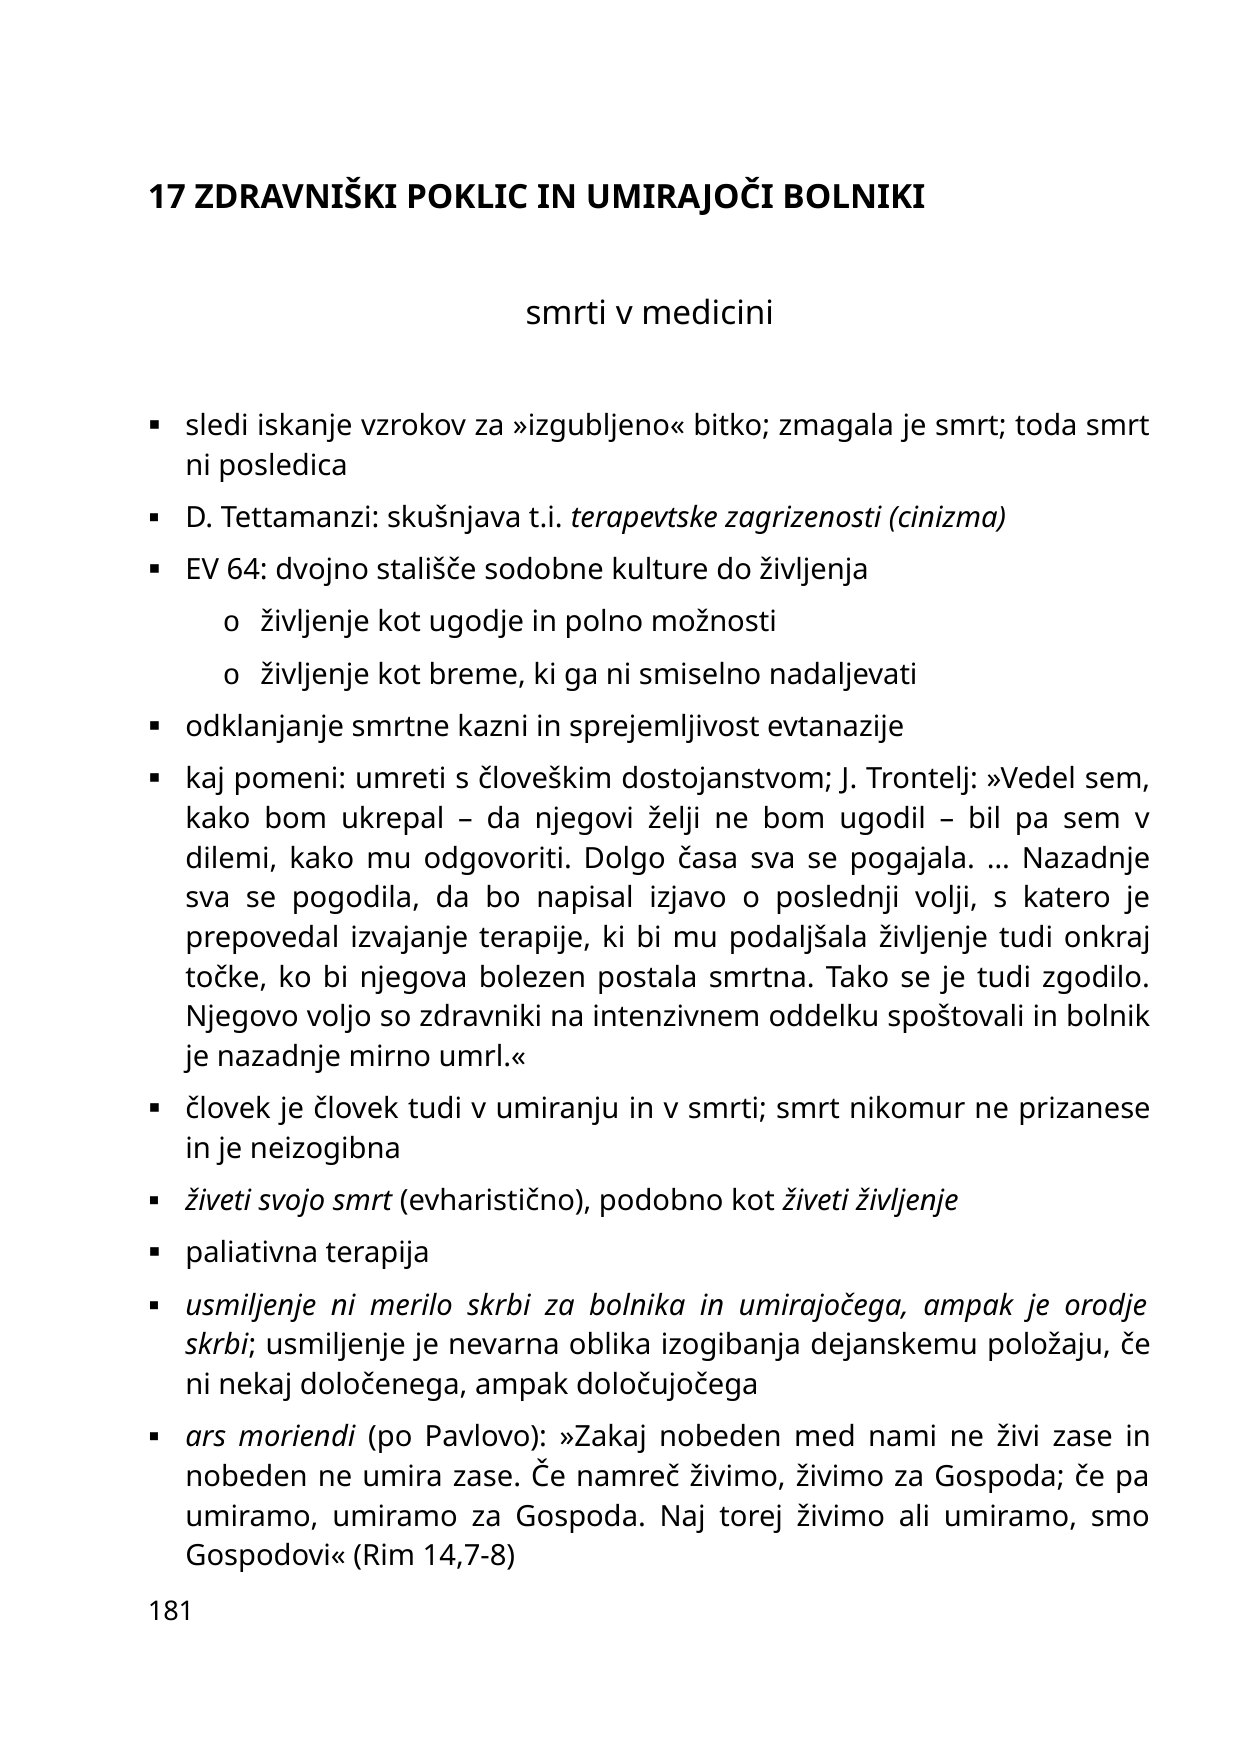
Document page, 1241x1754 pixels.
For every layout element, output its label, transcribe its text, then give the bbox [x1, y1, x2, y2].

list življenje kot ugodje in polno možnosti [223, 601, 1152, 641]
list kaj pomeni: umreti s človeškim dostojanstvom; J. Trontelj: »Vedel sem, kako bom ukrepal – da njegovi želji ne bom ugodil – bil pa sem v dilemi, kako mu odgovoriti. Dolgo časa sva se pogajala. … Nazadnje sva se pogodila, da bo napisal izjavo o poslednji volji, s katero je prepovedal izvajanje terapije, ki bi mu podaljšala življenje tudi onkraj točke, ko bi njegova bolezen postala smrtna. Tako se je tudi zgodilo. Njegovo voljo so zdravniki na intenzivnem oddelku spoštovali in bolnik je nazadnje mirno umrl.« [148, 758, 1152, 1075]
list D. Tettamanzi: skušnjava t.i. terapevtske zagrizenosti (cinizma) [148, 496, 1152, 536]
list usmiljenje ni merilo skrbi za bolnika in umirajočega, ampak je orodje skrbi; usmiljenje je nevarna oblika izogibanja dejanskemu položaju, če ni nekaj določenega, ampak določujočega [148, 1284, 1152, 1403]
list EV 64: dvojno stališče sodobne kulture do življenja [148, 548, 1152, 588]
list odklanjanje smrtne kazni in sprejemljivost evtanazije [148, 705, 1152, 745]
list živeti svojo smrt (evharistično), podobno kot živeti življenje [148, 1179, 1152, 1219]
list človek je človek tudi v umiranju in v smrti; smrt nikomur ne prizanese in je neizogibna [148, 1088, 1152, 1167]
list sledi iskanje vzrokov za »izgubljeno« bitko; zmagala je smrt; toda smrt ni posledica [148, 404, 1152, 484]
text smrti v medicini [148, 288, 1152, 334]
list življenje kot breme, ki ga ni smiselno nadaljevati [223, 653, 1152, 693]
list ars moriendi (po Pavlovo): »Zakaj nobeden med nami ne živi zase in nobeden ne umira zase. Če namreč živimo, živimo za Gospoda; če pa umiramo, umiramo za Gospoda. Naj torej živimo ali umiramo, smo Gospodovi« (Rim 14,7-8) [148, 1415, 1152, 1574]
list paliativna terapija [148, 1232, 1152, 1271]
subtitle 17 ZDRAVNIŠKI POKLIC IN UMIRAJOČI BOLNIKI [148, 173, 1152, 218]
